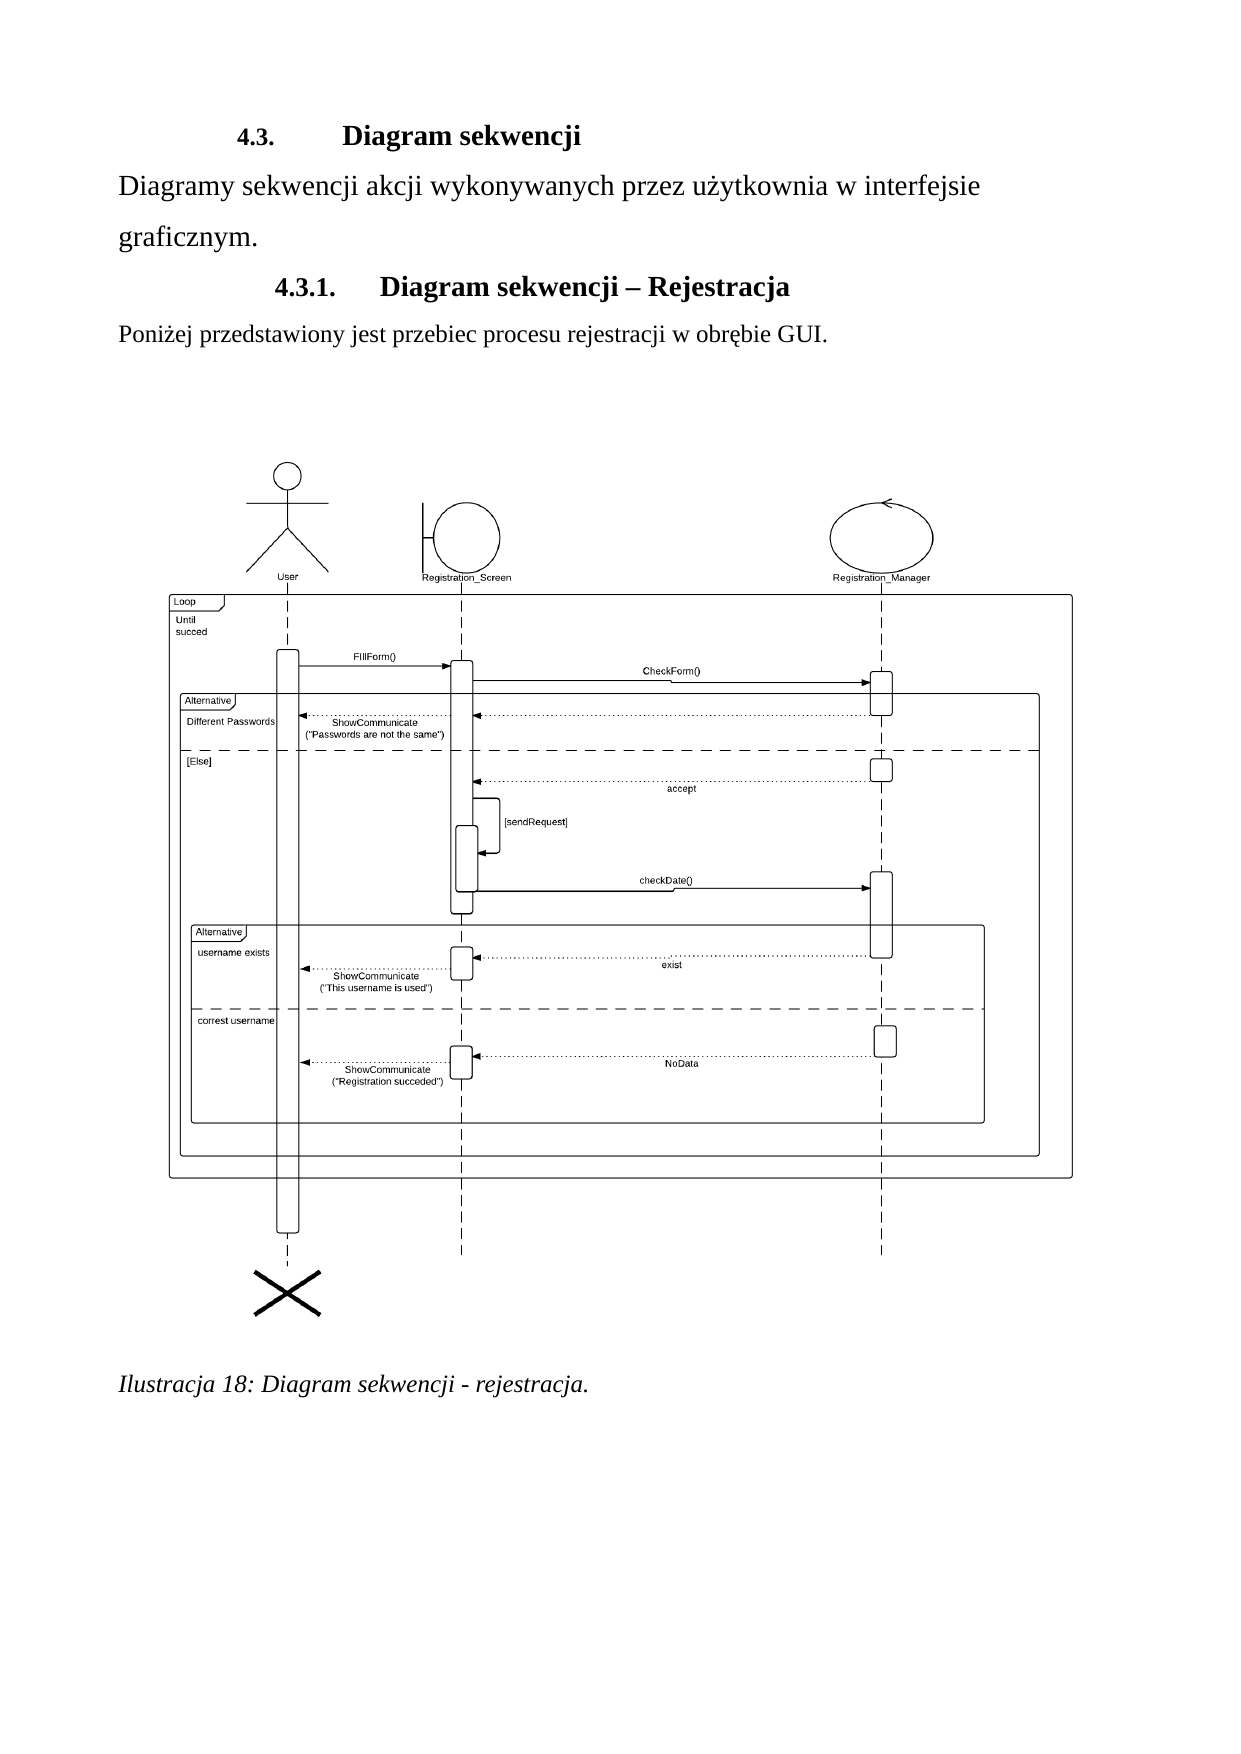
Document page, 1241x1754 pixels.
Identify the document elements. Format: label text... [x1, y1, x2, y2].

picture [118, 418, 1123, 1370]
text Diagramy sekwencji akcji wykonywanych przez użytkownia w interfejsie graficznym. [118, 168, 1122, 252]
text Ilustracja 18: Diagram sekwencji - rejestracja. [118, 1370, 1122, 1398]
text Poniżej przedstawiony jest przebiec procesu rejestracji w obrębie GUI. [118, 319, 1122, 348]
list Diagram sekwencji – Rejestracja [268, 269, 1122, 303]
list Diagram sekwencji [231, 118, 1122, 152]
